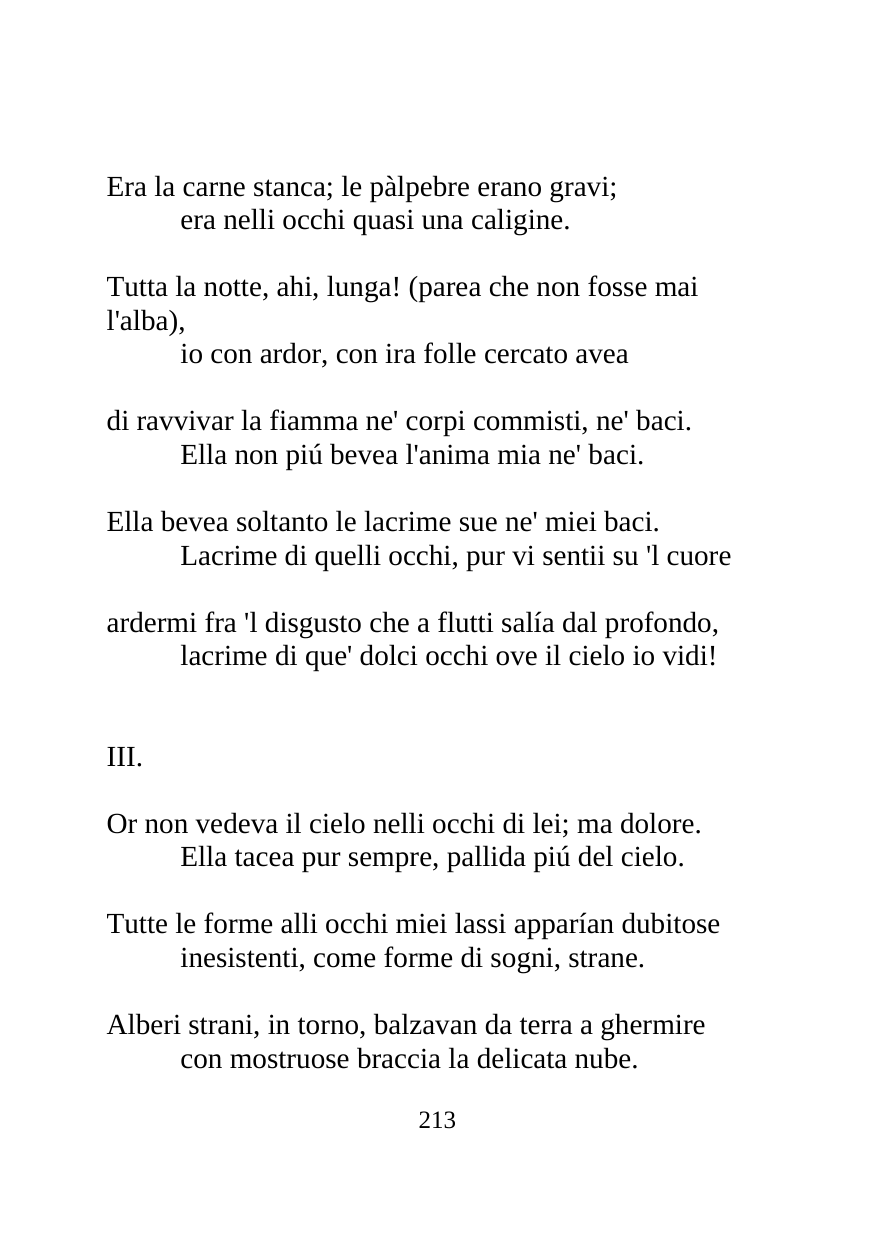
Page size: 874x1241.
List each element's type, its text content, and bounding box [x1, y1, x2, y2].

text inesistenti, come forme di sogni, strane. [106, 940, 768, 974]
text io con ardor, con ira folle cercato avea [106, 336, 768, 370]
text Ella bevea soltanto le lacrime sue ne' miei baci. [106, 504, 768, 538]
text III. [106, 739, 768, 772]
text Tutte le forme alli occhi miei lassi apparían dubitose [106, 907, 768, 940]
text con mostruose braccia la delicata nube. [106, 1041, 768, 1074]
text Tutta la notte, ahi, lunga! (parea che non fosse mai l'alba), [106, 269, 768, 336]
text Era la carne stanca; le pàlpebre erano gravi; [106, 169, 768, 202]
text Ella non piú bevea l'anima mia ne' baci. [106, 437, 768, 471]
text Lacrime di quelli occhi, pur vi sentii su 'l cuore [106, 538, 768, 571]
text Alberi strani, in torno, balzavan da terra a ghermire [106, 1007, 768, 1041]
text di ravvivar la fiamma ne' corpi commisti, ne' baci. [106, 403, 768, 437]
text ardermi fra 'l disgusto che a flutti salía dal profondo, [106, 605, 768, 638]
text lacrime di que' dolci occhi ove il cielo io vidi! [106, 638, 768, 672]
text Ella tacea pur sempre, pallida piú del cielo. [106, 839, 768, 873]
text Or non vedeva il cielo nelli occhi di lei; ma dolore. [106, 806, 768, 839]
text era nelli occhi quasi una caligine. [106, 202, 768, 236]
